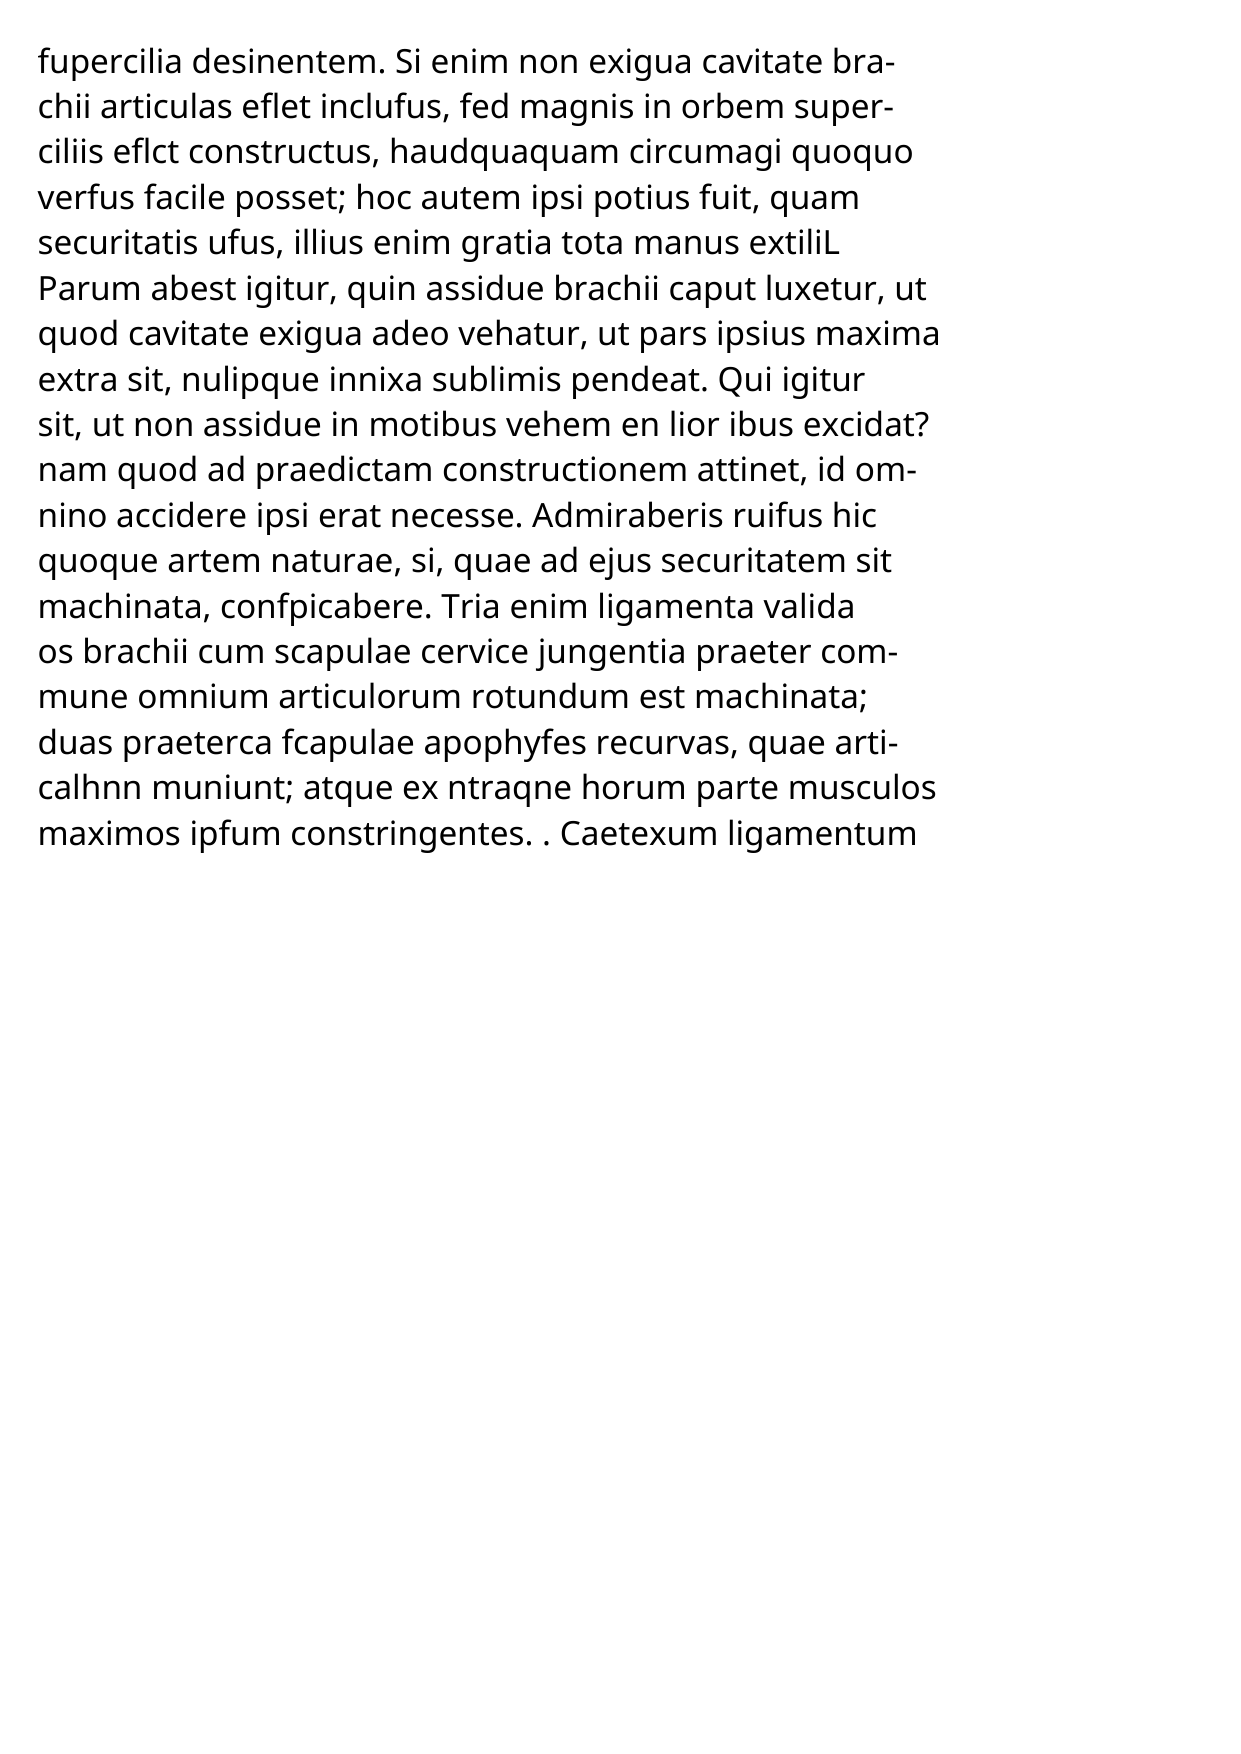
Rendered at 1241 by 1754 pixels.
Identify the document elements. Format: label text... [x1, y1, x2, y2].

text fupercilia desinentem. Si enim non exigua cavitate bra- chii articulas eflet inclufus, fed magnis in orbem super- ciliis eflct constructus, haudquaquam circumagi quoquo verfus facile posset; hoc autem ipsi potius fuit, quam securitatis ufus, illius enim gratia tota manus extiliL Parum abest igitur, quin assidue brachii caput luxetur, ut quod cavitate exigua adeo vehatur, ut pars ipsius maxima extra sit, nulipque innixa sublimis pendeat. Qui igitur sit, ut non assidue in motibus vehem en lior ibus excidat? nam quod ad praedictam constructionem attinet, id om- nino accidere ipsi erat necesse. Admiraberis ruifus hic quoque artem naturae, si, quae ad ejus securitatem sit machinata, confpicabere. Tria enim ligamenta valida os brachii cum scapulae cervice jungentia praeter com- mune omnium articulorum rotundum est machinata; duas praeterca fcapulae apophyfes recurvas, quae arti- calhnn muniunt; atque ex ntraqne horum parte musculos maximos ipfum constringentes. . Caetexum ligamentum [37, 37, 1203, 855]
